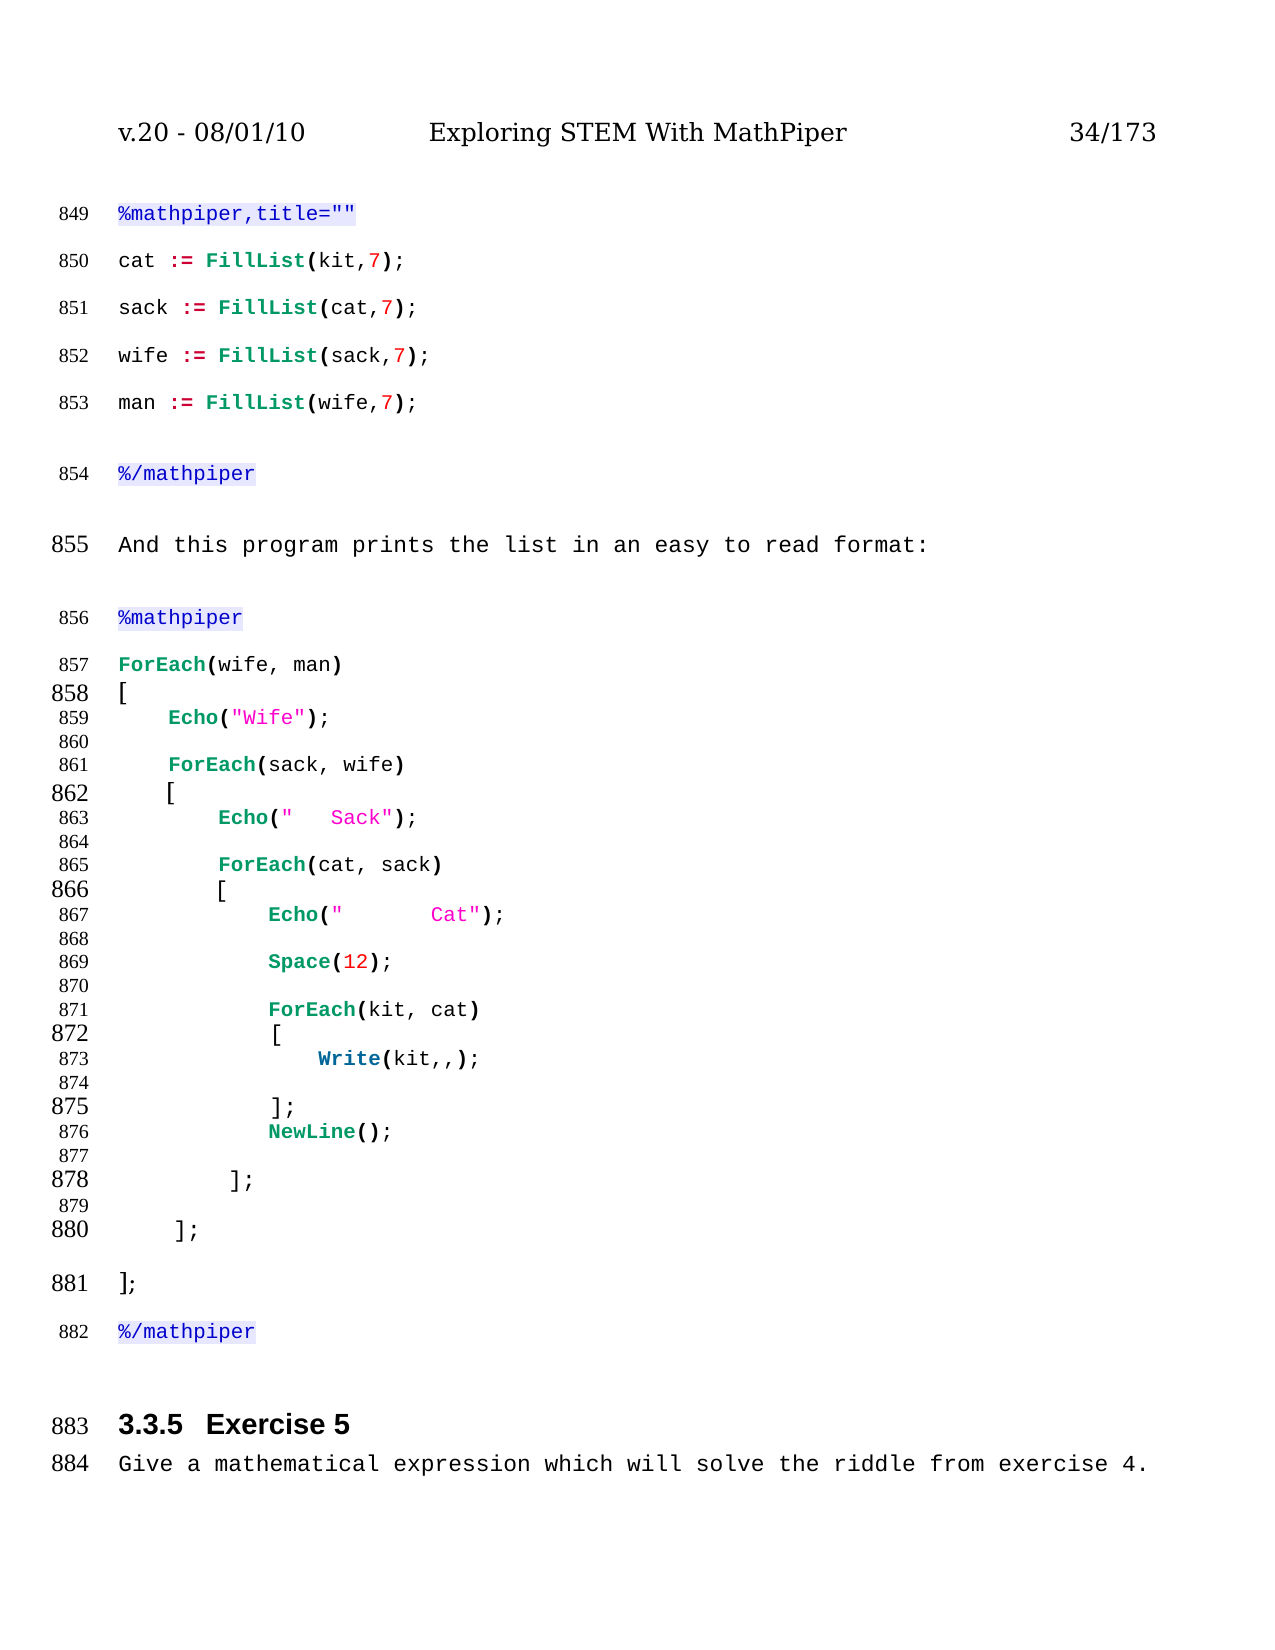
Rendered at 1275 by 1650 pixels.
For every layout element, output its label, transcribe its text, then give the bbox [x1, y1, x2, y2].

text cat := FillList(kit,7); [118, 250, 1157, 274]
text Echo(" Sack"); [118, 807, 1157, 831]
text %mathpiper,title="" [118, 203, 1157, 226]
text [ [118, 878, 1157, 904]
text %/mathpiper [118, 1321, 1157, 1344]
text ForEach(kit, cat) [118, 999, 1157, 1022]
text Space(12); [118, 951, 1157, 975]
text And this program prints the list in an easy to read format: [118, 534, 1157, 560]
text ForEach(wife, man) [118, 654, 1157, 678]
text Write(kit,,); [118, 1048, 1157, 1072]
text ]; [118, 1169, 1157, 1195]
text [ [118, 1022, 1157, 1048]
text ForEach(cat, sack) [118, 854, 1157, 878]
text Echo("Wife"); [118, 707, 1157, 731]
text [ [118, 678, 1157, 707]
text Echo(" Cat"); [118, 904, 1157, 928]
text NewLine(); [118, 1121, 1157, 1145]
text ]; [118, 1268, 1157, 1297]
text ]; [118, 1096, 1157, 1121]
text ]; [118, 1218, 1157, 1244]
text ForEach(sack, wife) [118, 754, 1157, 778]
text man := FillList(wife,7); [118, 392, 1157, 416]
text wife := FillList(sack,7); [118, 344, 1157, 368]
subtitle Exercise 5 [118, 1407, 1157, 1440]
text Give a mathematical expression which will solve the riddle from exercise 4. [118, 1452, 1157, 1478]
text %mathpiper [118, 607, 1157, 631]
text %/mathpiper [118, 463, 1157, 486]
text sack := FillList(cat,7); [118, 297, 1157, 321]
text [ [118, 778, 1157, 807]
